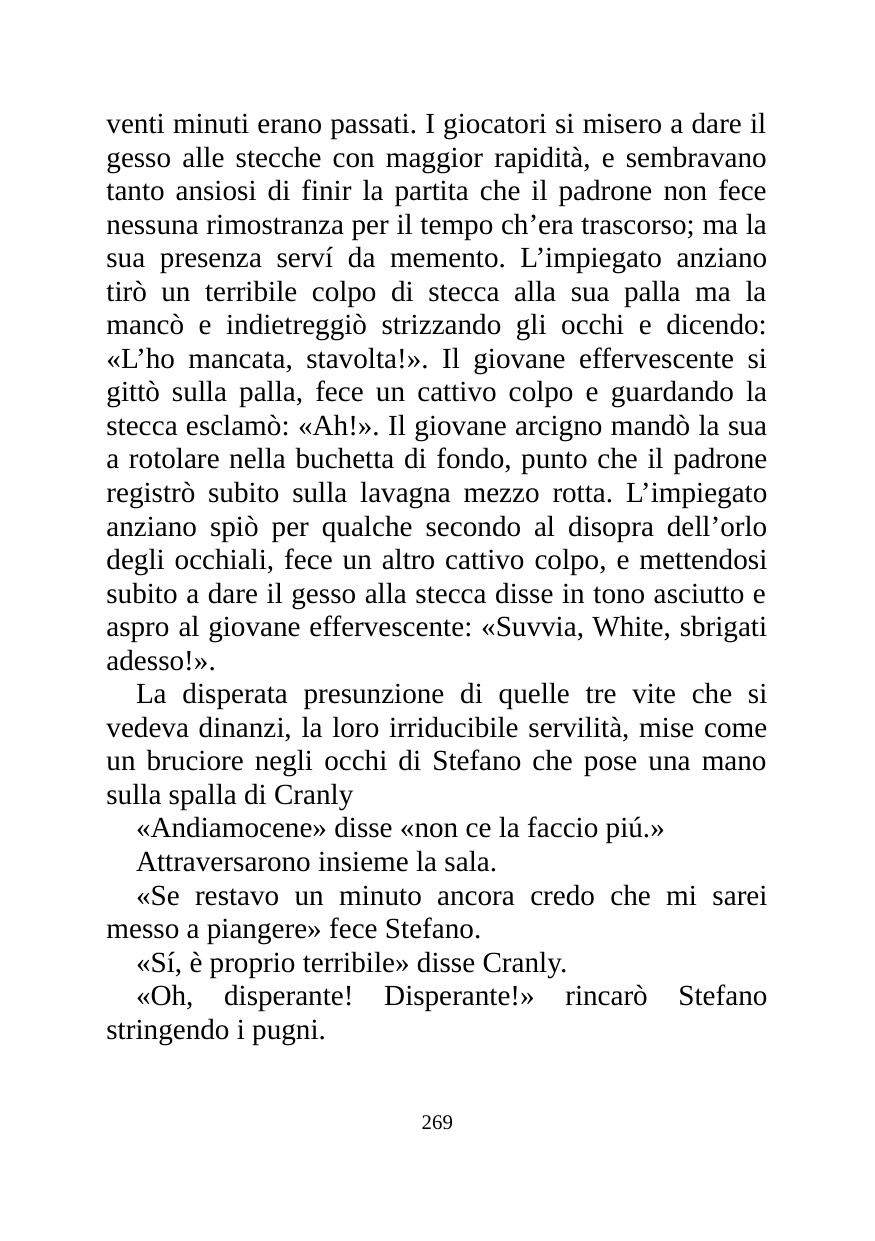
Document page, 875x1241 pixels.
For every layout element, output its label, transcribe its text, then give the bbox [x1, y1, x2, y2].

text Attraversarono insieme la sala. [106, 844, 768, 878]
text «Sí, è proprio terribile» disse Cranly. [106, 945, 768, 978]
text venti minuti erano passati. I giocatori si misero a dare il gesso alle stecche con maggior rapidità, e sembravano tanto ansiosi di finir la partita che il padrone non fece nessuna rimostranza per il tempo ch’era trascorso; ma la sua presenza serví da memento. L’impiegato anziano tirò un terribile colpo di stecca alla sua palla ma la mancò e indietreggiò strizzando gli occhi e dicendo: «L’ho mancata, stavolta!». Il giovane effervescente si gittò sulla palla, fece un cattivo colpo e guardando la stecca esclamò: «Ah!». Il giovane arcigno mandò la sua a rotolare nella buchetta di fondo, punto che il padrone registrò subito sulla lavagna mezzo rotta. L’impiegato anziano spiò per qualche secondo al disopra dell’orlo degli occhiali, fece un altro cattivo colpo, e mettendosi subito a dare il gesso alla stecca disse in tono asciutto e aspro al giovane effervescente: «Suvvia, White, sbrigati adesso!». [106, 106, 768, 676]
text «Se restavo un minuto ancora credo che mi sarei messo a piangere» fece Stefano. [106, 878, 768, 945]
text «Andiamocene» disse «non ce la faccio piú.» [106, 811, 768, 844]
text «Oh, disperante! Disperante!» rincarò Stefano stringendo i pugni. [106, 978, 768, 1045]
text La disperata presunzione di quelle tre vite che si vedeva dinanzi, la loro irriducibile servilità, mise come un bruciore negli occhi di Stefano che pose una mano sulla spalla di Cranly [106, 676, 768, 811]
